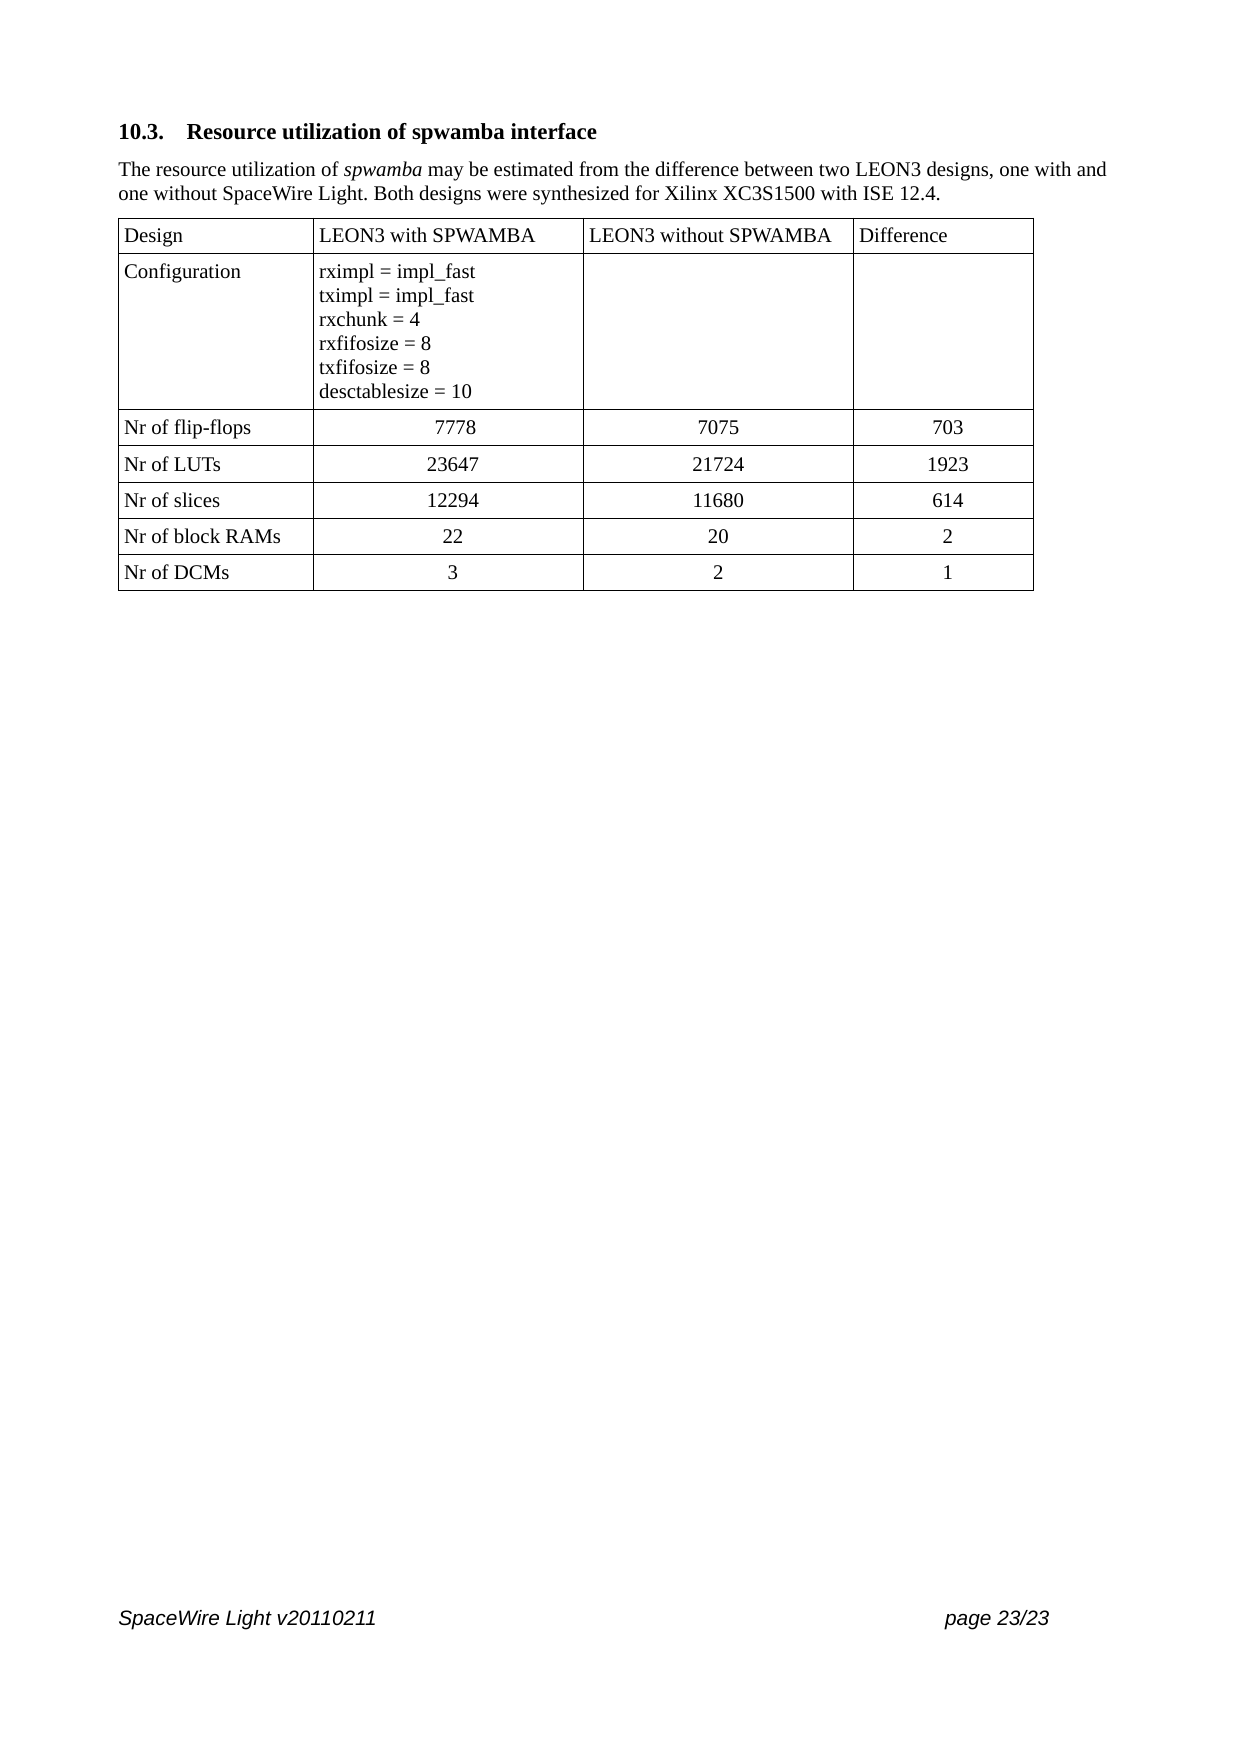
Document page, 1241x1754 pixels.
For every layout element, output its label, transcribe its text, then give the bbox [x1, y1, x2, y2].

table_cell Nr of flip-flops [119, 410, 313, 445]
table_cell Nr of slices [119, 483, 313, 518]
subtitle Resource utilization of spwamba interface [118, 118, 1122, 144]
table_cell 703 [854, 410, 1033, 445]
table_cell 1923 [854, 446, 1033, 482]
table_header LEON3 with SPWAMBA [314, 219, 583, 253]
table_cell 7075 [584, 410, 853, 445]
table_header Difference [854, 219, 1033, 253]
table_cell Nr of block RAMs [119, 519, 313, 554]
table_cell [854, 254, 1033, 409]
table_cell 21724 [584, 446, 853, 482]
table_cell 22 [314, 519, 583, 554]
table_header LEON3 without SPWAMBA [584, 219, 853, 253]
table_cell 614 [854, 483, 1033, 518]
table_cell [584, 254, 853, 409]
table_header Design [119, 219, 313, 253]
table_cell 11680 [584, 483, 853, 518]
table_cell 1 [854, 555, 1033, 590]
table_cell Nr of LUTs [119, 446, 313, 482]
table_cell Configuration [119, 254, 313, 409]
table_cell 7778 [314, 410, 583, 445]
table_cell Nr of DCMs [119, 555, 313, 590]
table_cell 20 [584, 519, 853, 554]
table_cell rximpl = impl_fast tximpl = impl_fast rxchunk = 4 rxfifosize = 8 txfifosize = 8 desctablesize = 10 [314, 254, 583, 409]
table_cell 23647 [314, 446, 583, 482]
table_cell 2 [584, 555, 853, 590]
text The resource utilization of spwamba may be estimated from the difference between two LEON3 designs, one with and one without SpaceWire Light. Both designs were synthesized for Xilinx XC3S1500 with ISE 12.4. [118, 157, 1122, 205]
table_cell 12294 [314, 483, 583, 518]
table_cell 3 [314, 555, 583, 590]
table_cell 2 [854, 519, 1033, 554]
